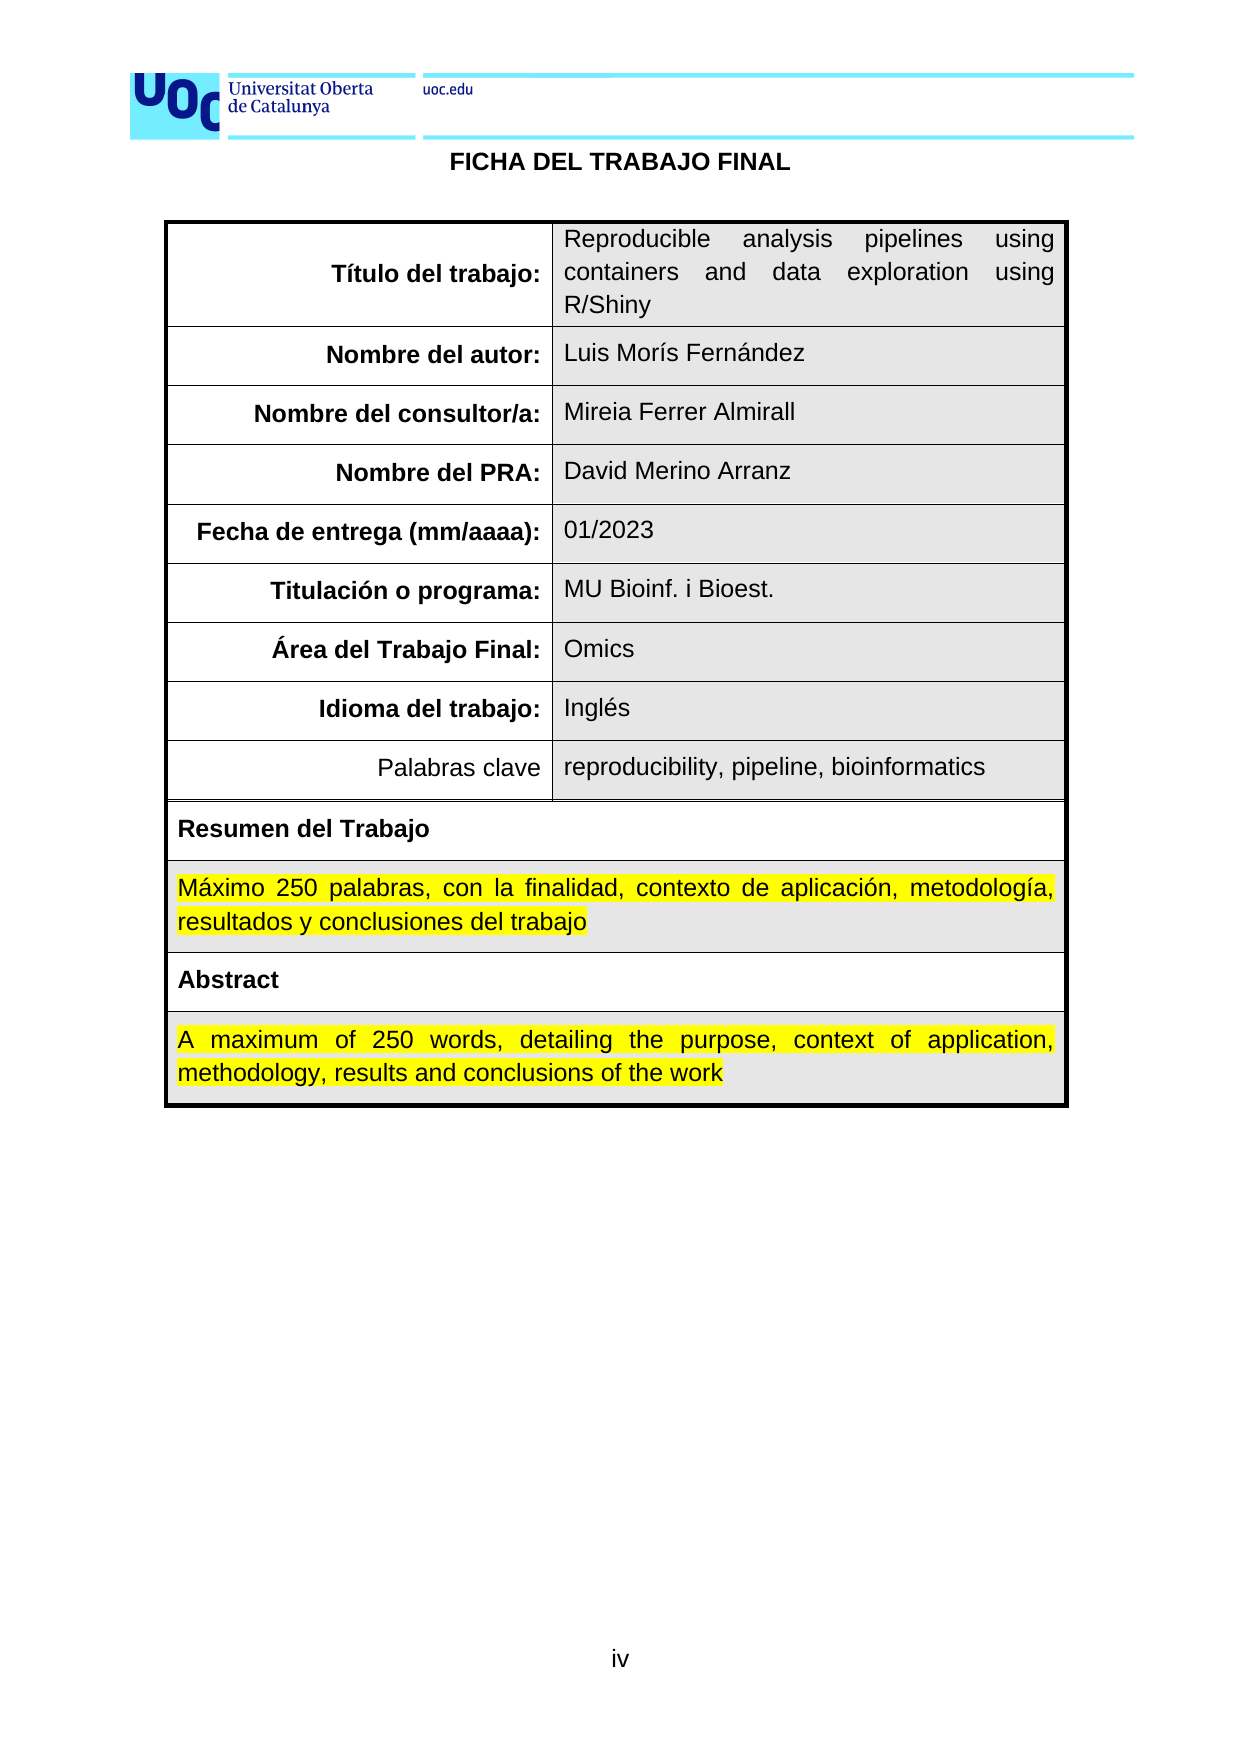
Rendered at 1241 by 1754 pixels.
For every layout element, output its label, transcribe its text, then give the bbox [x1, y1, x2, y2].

table_cell Idioma del trabajo: [168, 682, 552, 740]
table_cell Abstract [168, 953, 1064, 1011]
table_cell Fecha de entrega (mm/aaaa): [168, 505, 552, 562]
table_header Título del trabajo: [168, 224, 552, 326]
picture [130, 73, 1135, 143]
table_cell Inglés [553, 682, 1064, 740]
table_cell Omics [553, 623, 1064, 681]
table_cell Nombre del autor: [168, 327, 552, 385]
table_cell 01/2023 [553, 505, 1064, 562]
table_cell David Merino Arranz [553, 445, 1064, 503]
table_cell reproducibility, pipeline, bioinformatics [553, 741, 1064, 799]
table_cell MU Bioinf. i Bioest. [553, 564, 1064, 622]
table_cell Luis Morís Fernández [553, 327, 1064, 385]
table_cell A maximum of 250 words, detailing the purpose, context of application, methodology, results and conclusions of the work [168, 1012, 1064, 1103]
table_cell Palabras clave [168, 741, 552, 799]
table_cell Nombre del PRA: [168, 445, 552, 503]
table_cell Nombre del consultor/a: [168, 386, 552, 444]
table_cell Resumen del Trabajo [168, 802, 1064, 860]
table_header Reproducible analysis pipelines using containers and data exploration using R/Shiny [553, 224, 1064, 326]
text FICHA DEL TRABAJO FINAL [177, 147, 1063, 176]
table_cell Máximo 250 palabras, con la finalidad, contexto de aplicación, metodología, resultados y conclusiones del trabajo [168, 861, 1064, 952]
table_cell Mireia Ferrer Almirall [553, 386, 1064, 444]
table_cell Titulación o programa: [168, 564, 552, 622]
table_cell Área del Trabajo Final: [168, 623, 552, 681]
